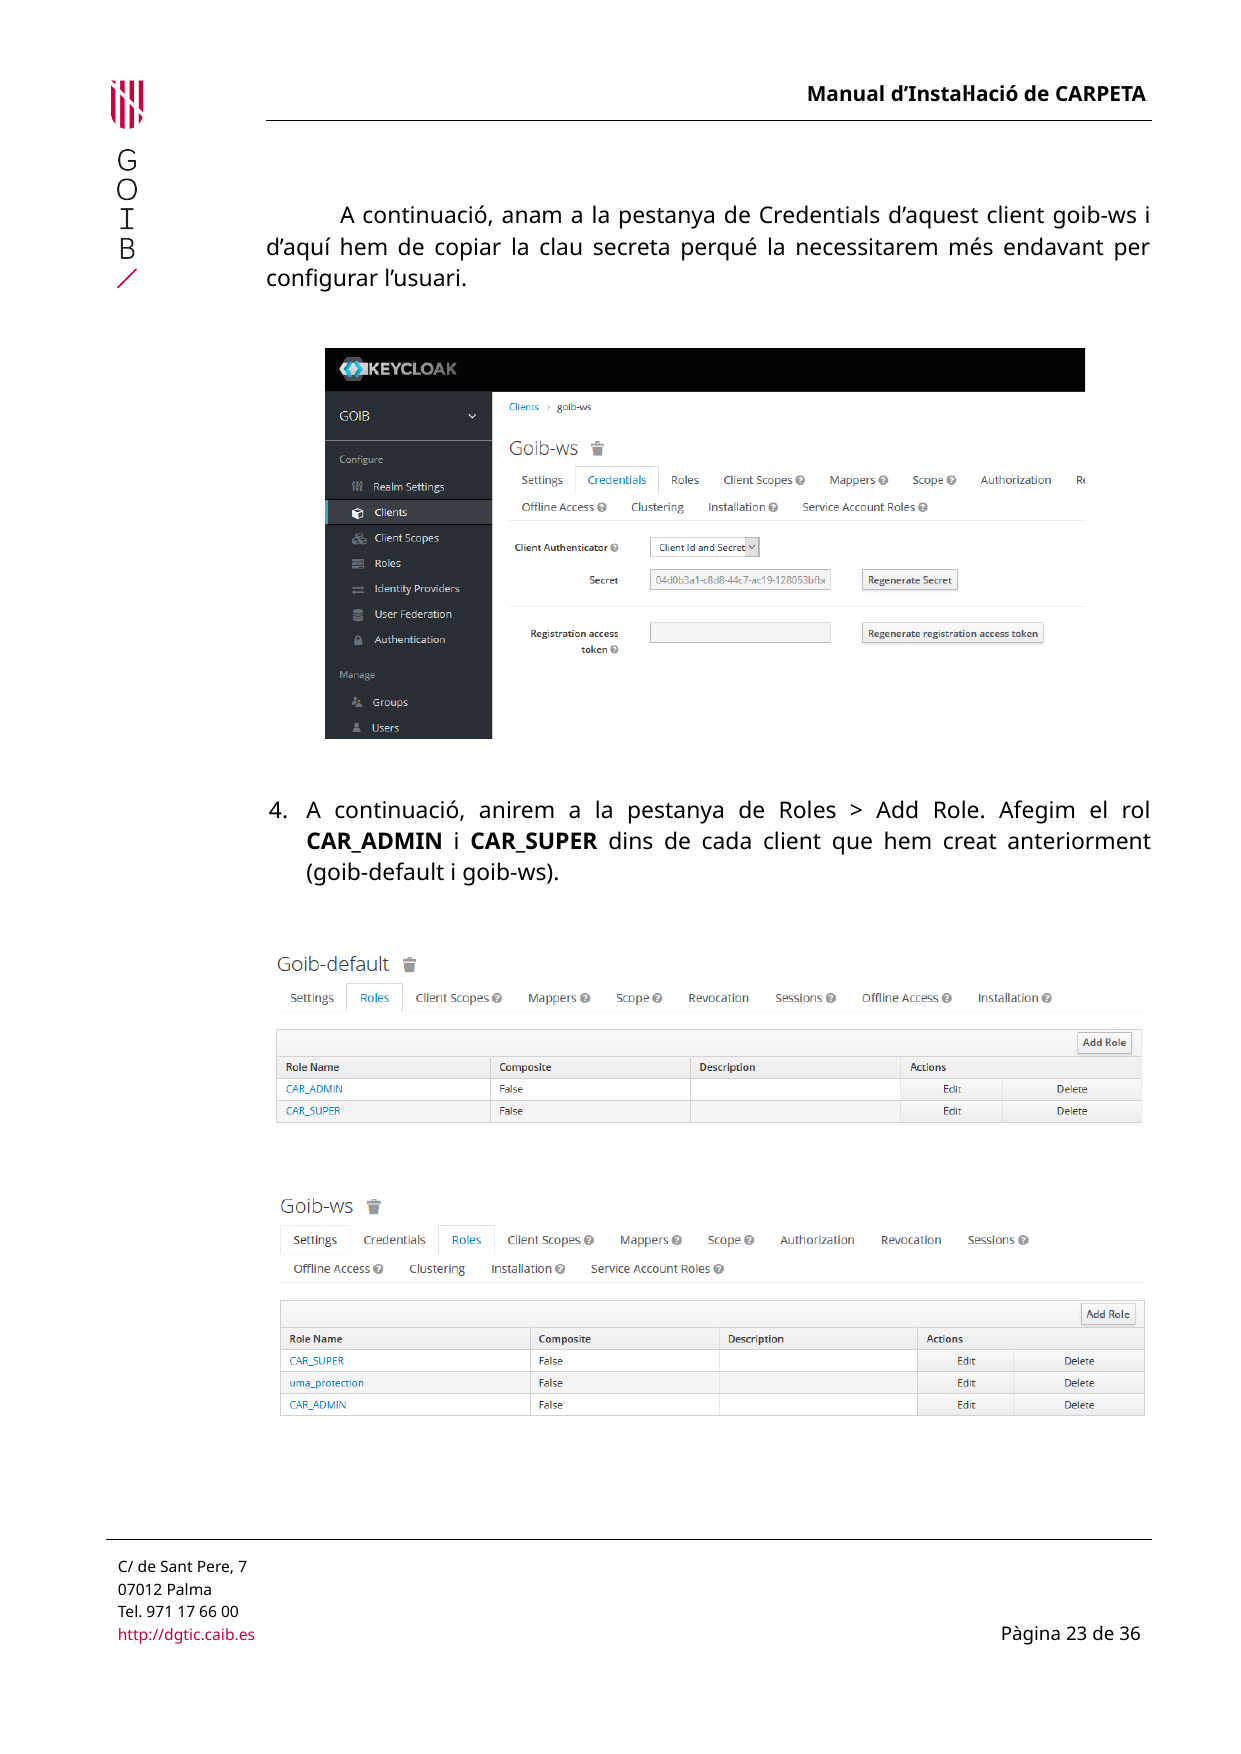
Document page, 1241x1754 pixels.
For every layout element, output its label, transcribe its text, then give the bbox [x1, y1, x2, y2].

list A continuació, anirem a la pestanya de Roles > Add Role. Afegim el rol CAR_ADMIN i CAR_SUPER dins de cada client que hem creat anteriorment (goib-default i goib-ws). [269, 794, 1152, 887]
picture [325, 348, 1086, 739]
picture [265, 1183, 1152, 1430]
picture [82, 57, 172, 319]
picture [265, 942, 1152, 1141]
list A continuació, anam a la pestanya de Credentials d’aquest client goib-ws i d’aquí hem de copiar la clau secreta perqué la necessitarem més endavant per configurar l’usuari. [266, 199, 1152, 293]
